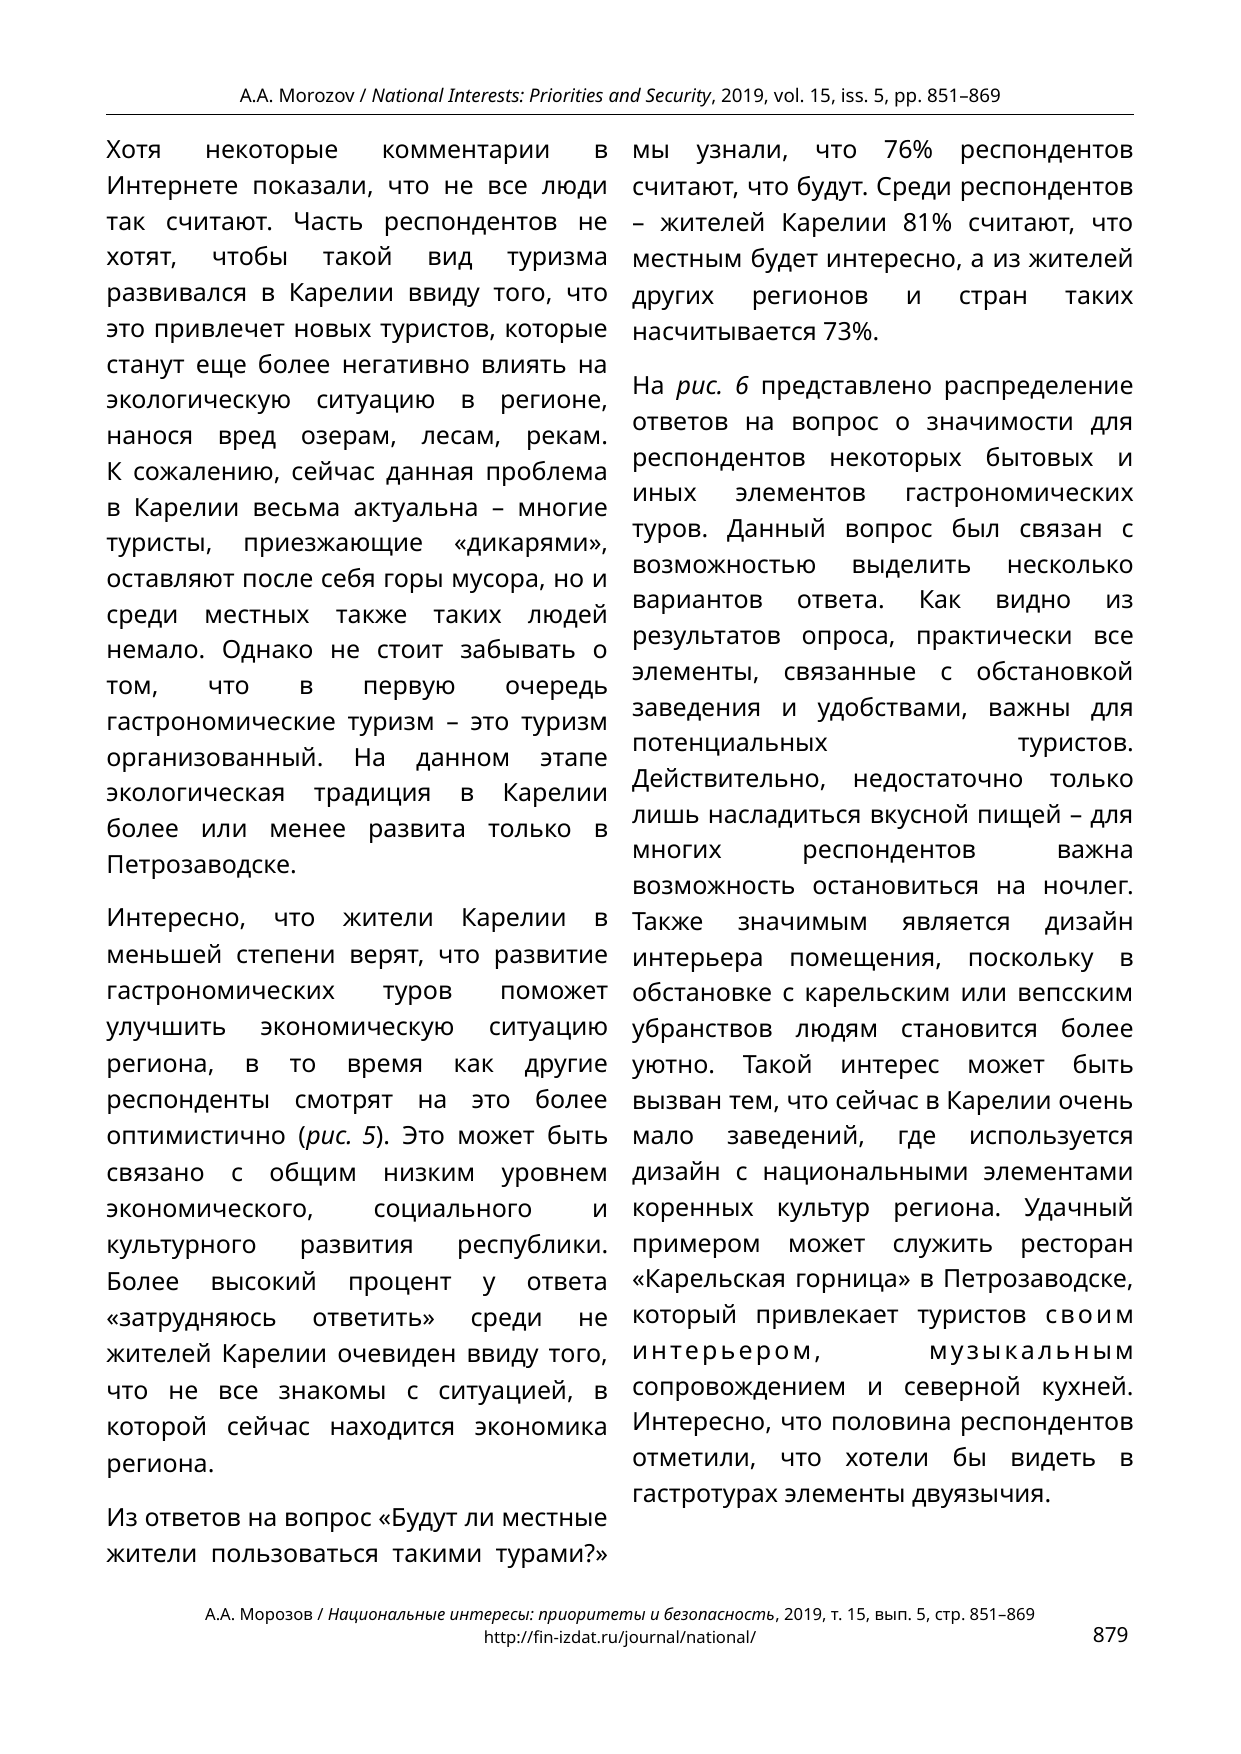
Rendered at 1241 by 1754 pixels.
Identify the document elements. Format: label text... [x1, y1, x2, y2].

text Хотя некоторые комментарии в Интернете показали, что не все люди так считают. Часть респондентов не хотят, чтобы такой вид туризма развивался в Карелии ввиду того, что это привлечет новых туристов, которые станут еще более негативно влиять на экологическую ситуацию в регионе, нанося вред озерам, лесам, рекам. К сожалению, сейчас данная проблема в Карелии весьма актуальна – многие туристы, приезжающие «дикарями», оставляют после себя горы мусора, но и среди местных также таких людей немало. Однако не стоит забывать о том, что в первую очередь гастрономические туризм – это туризм организованный. На данном этапе экологическая традиция в Карелии более или менее развита только в Петрозаводске. [106, 132, 608, 881]
text На рис. 6 представлено распределение ответов на вопрос о значимости для респондентов некоторых бытовых и иных элементов гастрономических туров. Данный вопрос был связан с возможностью выделить несколько вариантов ответа. Как видно из результатов опроса, практически все элементы, связанные с обстановкой заведения и удобствами, важны для потенциальных туристов. Действительно, недостаточно только лишь насладиться вкусной пищей – для многих респондентов важна возможность остановиться на ночлег. Также значимым является дизайн интерьера помещения, поскольку в обстановке с карельским или вепсским убранствов людям становится более уютно. Такой интерес может быть вызван тем, что сейчас в Карелии очень мало заведений, где используется дизайн с национальными элементами коренных культур региона. Удачный примером может служить ресторан «Карельская горница» в Петрозаводске, который привлекает туристов своим интерьером, музыкальным сопровождением и северной кухней. Интересно, что половина респондентов отметили, что хотели бы видеть в гастротурах элементы двуязычия. [632, 368, 1134, 1509]
text мы узнали, что 76% респондентов считают, что будут. Среди респондентов – жителей Карелии 81% считают, что местным будет интересно, а из жителей других регионов и стран таких насчитывается 73%. [632, 132, 1134, 348]
text Из ответов на вопрос «Будут ли местные жители пользоваться такими турами?» [106, 1499, 608, 1570]
text Интересно, что жители Карелии в меньшей степени верят, что развитие гастрономических туров поможет улучшить экономическую ситуацию региона, в то время как другие респонденты смотрят на это более оптимистично (рис. 5). Это может быть связано с общим низким уровнем экономического, социального и культурного развития республики. Более высокий процент у ответа «затрудняюсь ответить» среди не жителей Карелии очевиден ввиду того, что не все знакомы с ситуацией, в которой сейчас находится экономика региона. [106, 900, 608, 1479]
